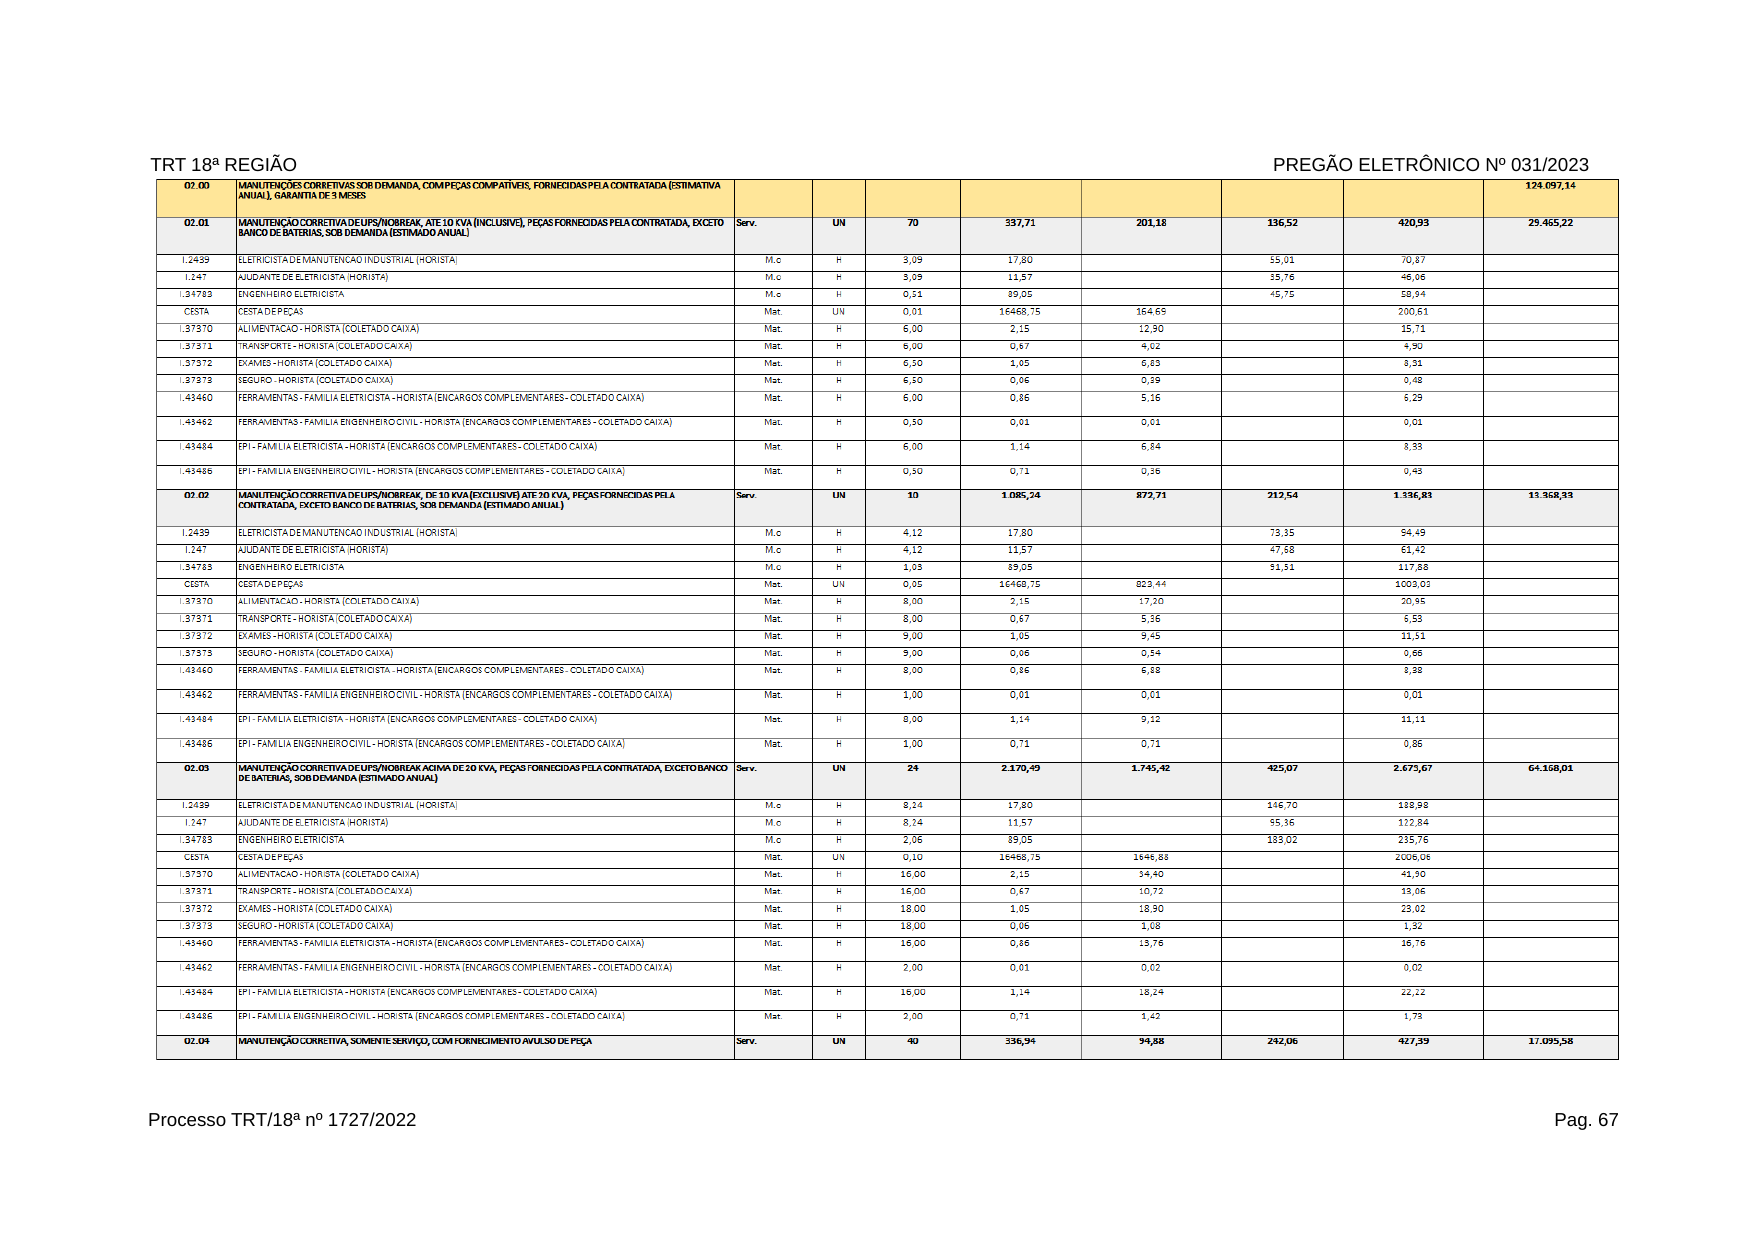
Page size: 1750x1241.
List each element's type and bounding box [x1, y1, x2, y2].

picture [156, 179, 1622, 1096]
